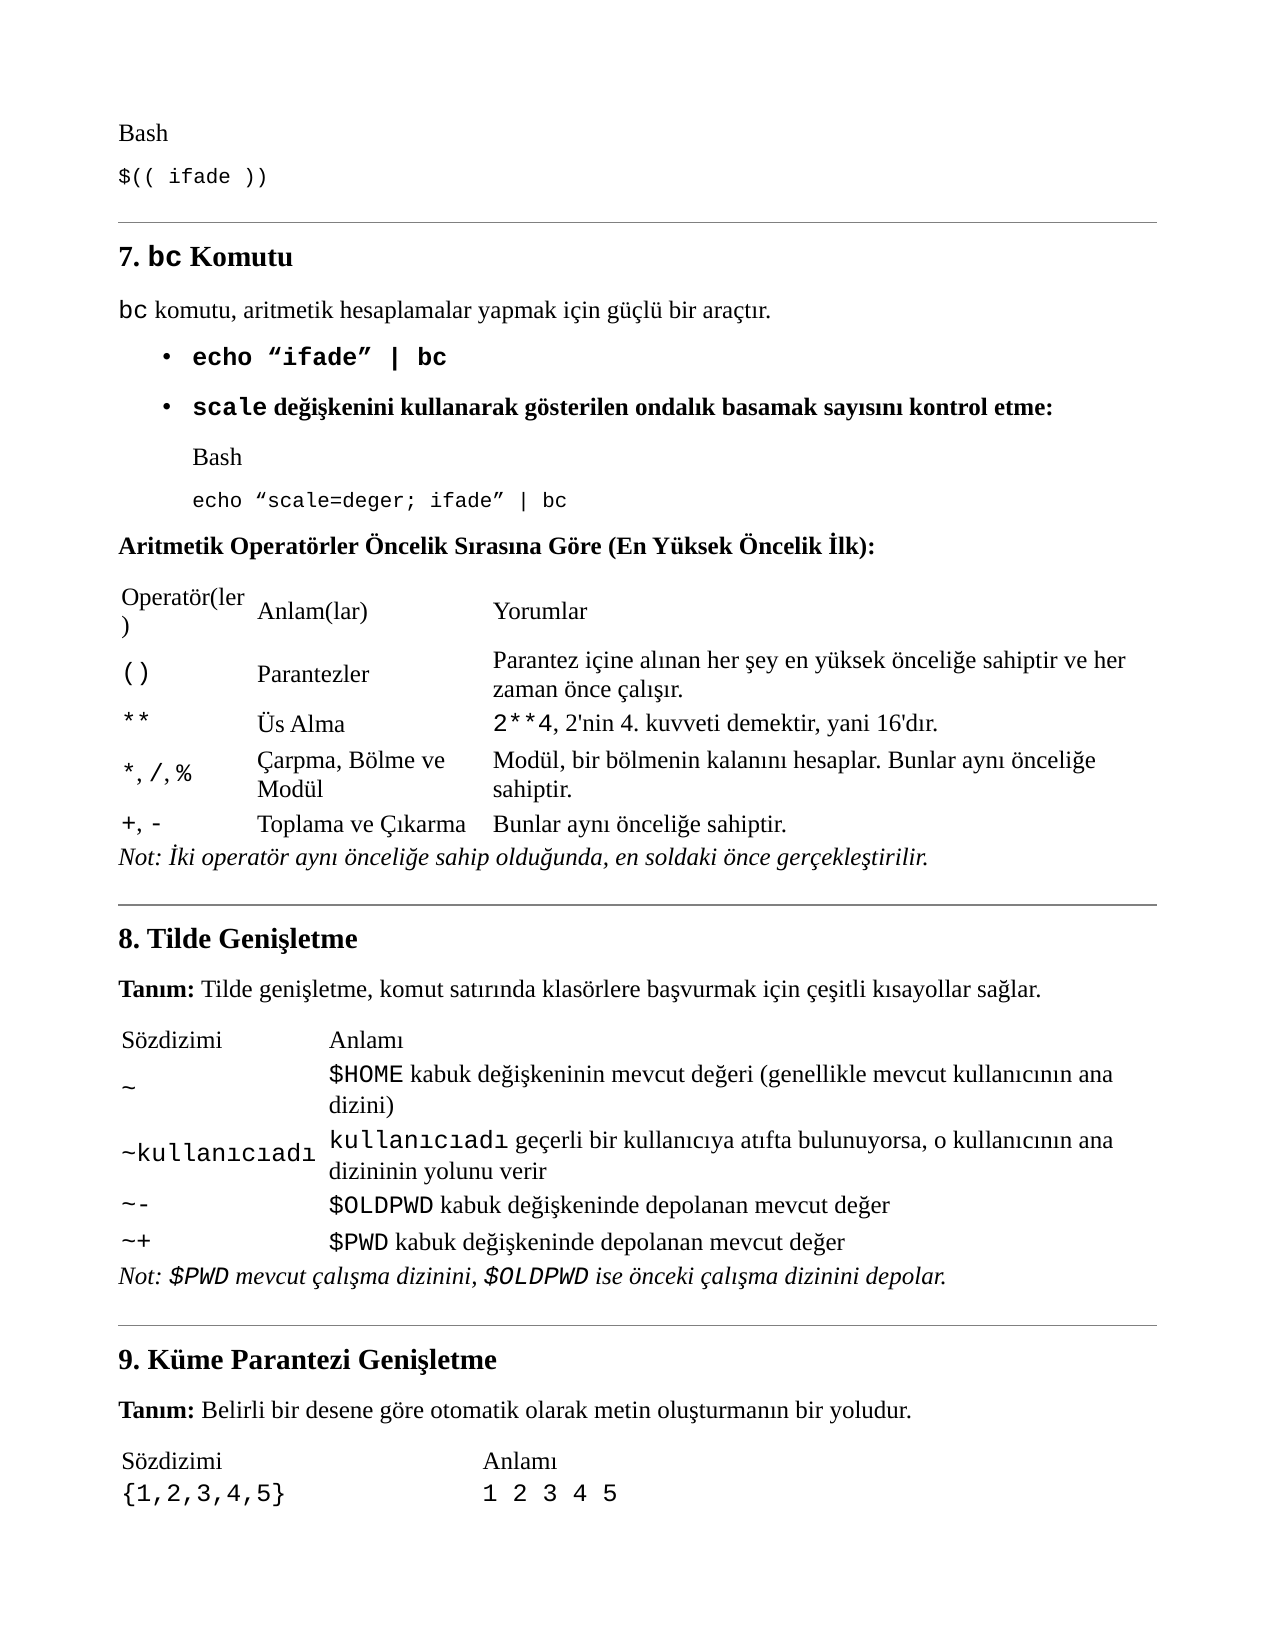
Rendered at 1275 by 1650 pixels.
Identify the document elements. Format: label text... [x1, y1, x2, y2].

subtitle 8. Tilde Genişletme [118, 921, 1157, 955]
table_header Anlamı [480, 1443, 1157, 1478]
table_header Sözdizimi [118, 1022, 326, 1057]
table_cell +, - [118, 806, 254, 842]
table_header Yorumlar [490, 579, 1157, 642]
table_cell ~- [118, 1188, 326, 1224]
table_cell Parantez içine alınan her şey en yüksek önceliğe sahiptir ve her zaman önce çalışır. [490, 642, 1157, 706]
text Not: İki operatör aynı önceliğe sahip olduğunda, en soldaki önce gerçekleştirilir. [118, 842, 1157, 871]
table_cell ~ [118, 1057, 326, 1122]
list echo “ifade” | bc [162, 345, 1157, 373]
table_cell Çarpma, Bölme ve Modül [254, 742, 490, 806]
text Tanım: Tilde genişletme, komut satırında klasörlere başvurmak için çeşitli kısayollar sağlar. [118, 974, 1157, 1003]
table_cell Modül, bir bölmenin kalanını hesaplar. Bunlar aynı önceliğe sahiptir. [490, 742, 1157, 806]
list Bash [162, 442, 1157, 471]
text Aritmetik Operatörler Öncelik Sırasına Göre (En Yüksek Öncelik İlk): [118, 531, 1157, 560]
table_cell $HOME kabuk değişkeninin mevcut değeri (genellikle mevcut kullanıcının ana dizini) [326, 1057, 1157, 1122]
table_cell Parantezler [254, 642, 490, 706]
table_cell ~+ [118, 1224, 326, 1261]
text $(( ifade )) [118, 166, 1157, 189]
table_cell Bunlar aynı önceliğe sahiptir. [490, 806, 1157, 842]
table_header Anlam(lar) [254, 579, 490, 642]
table_header Anlamı [326, 1022, 1157, 1057]
text Not: $PWD mevcut çalışma dizinini, $OLDPWD ise önceki çalışma dizinini depolar. [118, 1261, 1157, 1292]
list echo “scale=deger; ifade” | bc [162, 489, 1157, 513]
table_cell *, /, % [118, 742, 254, 806]
table_cell $PWD kabuk değişkeninde depolanan mevcut değer [326, 1224, 1157, 1261]
table_cell 1 2 3 4 5 [480, 1478, 1157, 1512]
table_cell {1,2,3,4,5} [118, 1478, 479, 1512]
table_cell ** [118, 706, 254, 742]
list scale değişkenini kullanarak gösterilen ondalık basamak sayısını kontrol etme: [162, 392, 1157, 423]
table_cell kullanıcıadı geçerli bir kullanıcıya atıfta bulunuyorsa, o kullanıcının ana dizininin yolunu verir [326, 1122, 1157, 1187]
table_cell $OLDPWD kabuk değişkeninde depolanan mevcut değer [326, 1188, 1157, 1224]
table_cell () [118, 642, 254, 706]
text Bash [118, 118, 1157, 147]
table_header Sözdizimi [118, 1443, 479, 1478]
table_cell 2**4, 2'nin 4. kuvveti demektir, yani 16'dır. [490, 706, 1157, 742]
table_cell Toplama ve Çıkarma [254, 806, 490, 842]
subtitle 9. Küme Parantezi Genişletme [118, 1342, 1157, 1376]
table_header Operatör(ler) [118, 579, 254, 642]
table_cell Üs Alma [254, 706, 490, 742]
table_cell ~kullanıcıadı [118, 1122, 326, 1187]
subtitle 7. bc Komutu [118, 239, 1157, 275]
text Tanım: Belirli bir desene göre otomatik olarak metin oluşturmanın bir yoludur. [118, 1395, 1157, 1424]
text bc komutu, aritmetik hesaplamalar yapmak için güçlü bir araçtır. [118, 295, 1157, 326]
